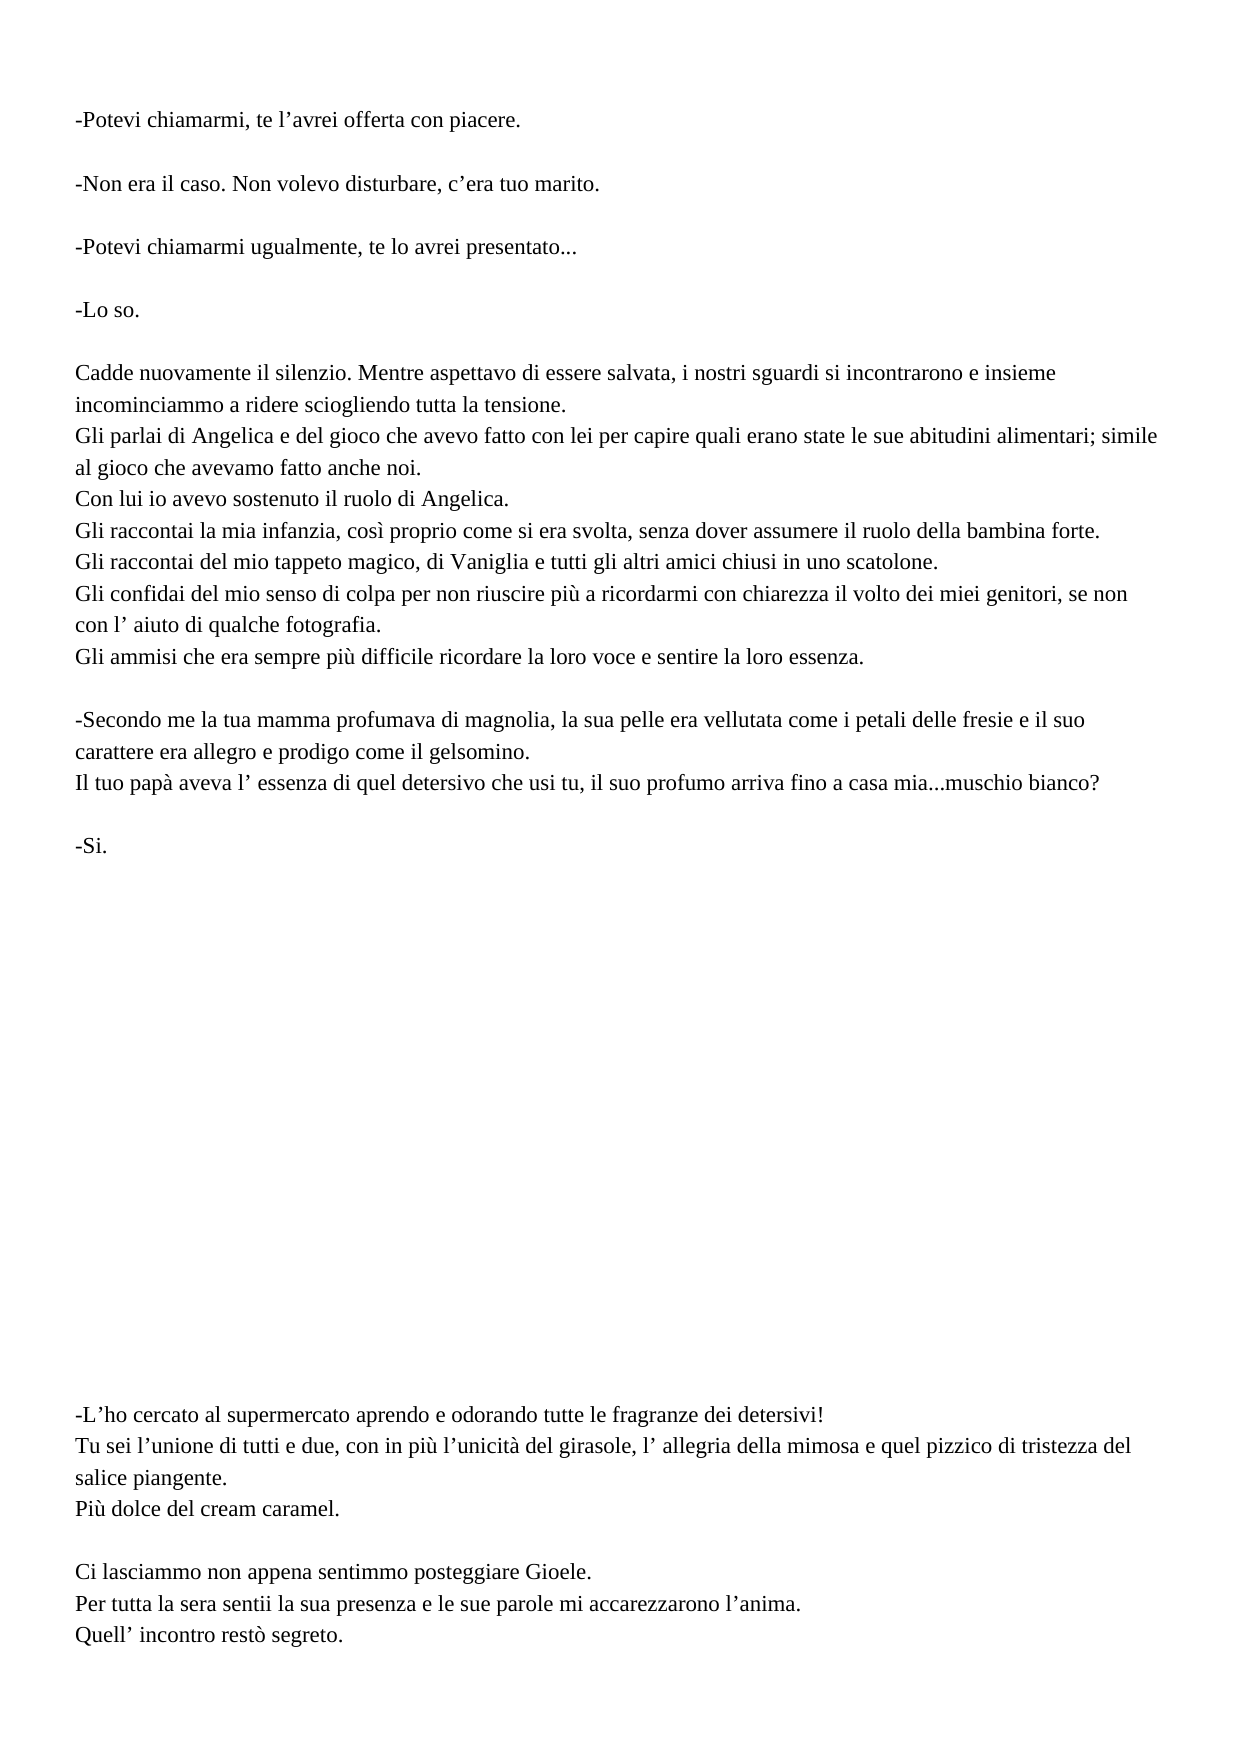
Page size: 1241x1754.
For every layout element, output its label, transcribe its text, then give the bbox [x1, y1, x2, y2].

text -Potevi chiamarmi ugualmente, te lo avrei presentato... [75, 233, 1165, 259]
text Più dolce del cream caramel. [75, 1495, 1165, 1522]
text Gli ammisi che era sempre più difficile ricordare la loro voce e sentire la loro essenza. [75, 643, 1165, 669]
text Gli parlai di Angelica e del gioco che avevo fatto con lei per capire quali erano state le sue abitudini alimentari; simile al gioco che avevamo fatto anche noi. [75, 422, 1165, 480]
text Gli raccontai del mio tappeto magico, di Vaniglia e tutti gli altri amici chiusi in uno scatolone. [75, 548, 1165, 575]
text -Secondo me la tua mamma profumava di magnolia, la sua pelle era vellutata come i petali delle fresie e il suo carattere era allegro e prodigo come il gelsomino. [75, 706, 1165, 764]
text Quell’ incontro restò segreto. [75, 1622, 1165, 1648]
text Con lui io avevo sostenuto il ruolo di Angelica. [75, 485, 1165, 512]
text -Non era il caso. Non volevo disturbare, c’era tuo marito. [75, 170, 1165, 196]
text -Lo so. [75, 296, 1165, 322]
text Ci lasciammo non appena sentimmo posteggiare Gioele. [75, 1558, 1165, 1585]
text -L’ho cercato al supermercato aprendo e odorando tutte le fragranze dei detersivi! [75, 1401, 1165, 1427]
text -Si. [75, 832, 1165, 859]
text Cadde nuovamente il silenzio. Mentre aspettavo di essere salvata, i nostri sguardi si incontrarono e insieme incominciammo a ridere sciogliendo tutta la tensione. [75, 359, 1165, 417]
text Gli raccontai la mia infanzia, così proprio come si era svolta, senza dover assumere il ruolo della bambina forte. [75, 517, 1165, 543]
text Il tuo papà aveva l’ essenza di quel detersivo che usi tu, il suo profumo arriva fino a casa mia...muschio bianco? [75, 769, 1165, 796]
text Tu sei l’unione di tutti e due, con in più l’unicità del girasole, l’ allegria della mimosa e quel pizzico di tristezza del salice piangente. [75, 1432, 1165, 1490]
text Gli confidai del mio senso di colpa per non riuscire più a ricordarmi con chiarezza il volto dei miei genitori, se non con l’ aiuto di qualche fotografia. [75, 580, 1165, 638]
text Per tutta la sera sentii la sua presenza e le sue parole mi accarezzarono l’anima. [75, 1590, 1165, 1616]
text -Potevi chiamarmi, te l’avrei offerta con piacere. [75, 107, 1165, 133]
